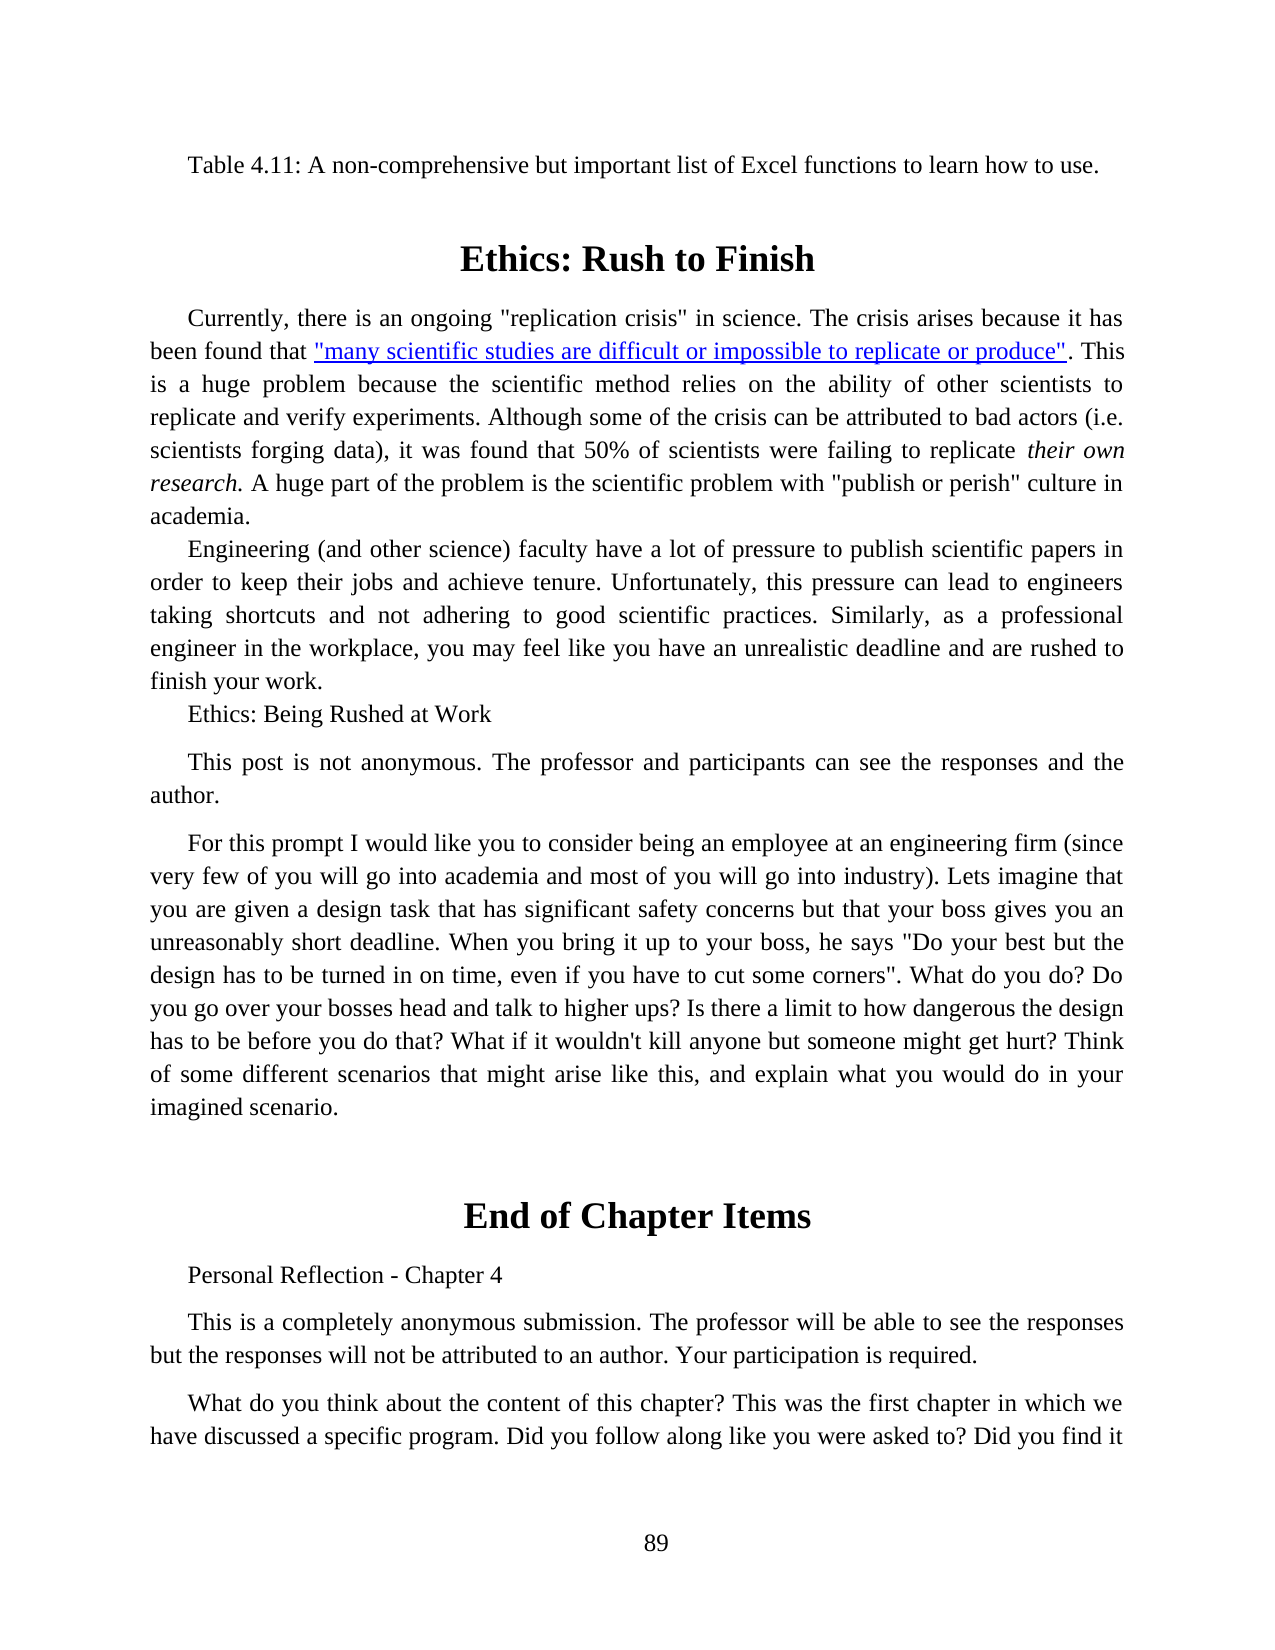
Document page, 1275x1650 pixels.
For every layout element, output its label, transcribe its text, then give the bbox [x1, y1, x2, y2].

text Table 4.11: A non-comprehensive but important list of Excel functions to learn how to use. [150, 150, 1125, 179]
subtitle End of Chapter Items [150, 1193, 1125, 1236]
text This is a completely anonymous submission. The professor will be able to see the responses but the responses will not be attributed to an author. Your participation is required. [150, 1307, 1125, 1369]
text What do you think about the content of this chapter? This was the first chapter in which we have discussed a specific program. Did you follow along like you were asked to? Did you find it [150, 1388, 1125, 1450]
subtitle Ethics: Rush to Finish [150, 237, 1125, 280]
text Engineering (and other science) faculty have a lot of pressure to publish scientific papers in order to keep their jobs and achieve tenure. Unfortunately, this pressure can lead to engineers taking shortcuts and not adhering to good scientific practices. Similarly, as a professional engineer in the workplace, you may feel like you have an unrealistic deadline and are rushed to finish your work. [150, 534, 1125, 695]
text For this prompt I would like you to consider being an employee at an engineering firm (since very few of you will go into academia and most of you will go into industry). Lets imagine that you are given a design task that has significant safety concerns but that your boss gives you an unreasonably short deadline. When you bring it up to your boss, he says "Do your best but the design has to be turned in on time, even if you have to cut some corners". What do you do? Do you go over your bosses head and talk to higher ups? Is there a limit to how dangerous the design has to be before you do that? What if it wouldn't kill anyone but someone might get hurt? Think of some different scenarios that might arise like this, and explain what you would do in your imagined scenario. [150, 828, 1125, 1121]
text Personal Reflection - Chapter 4 [150, 1260, 1125, 1288]
text Ethics: Being Rushed at Work [150, 699, 1125, 728]
text Currently, there is an ongoing "replication crisis" in science. The crisis arises because it has been found that "many scientific studies are difficult or impossible to replicate or produce". This is a huge problem because the scientific method relies on the ability of other scientists to replicate and verify experiments. Although some of the crisis can be attributed to bad actors (i.e. scientists forging data), it was found that 50% of scientists were failing to replicate their own research. A huge part of the problem is the scientific problem with "publish or perish" culture in academia. [150, 303, 1125, 530]
text This post is not anonymous. The professor and participants can see the responses and the author. [150, 747, 1125, 809]
